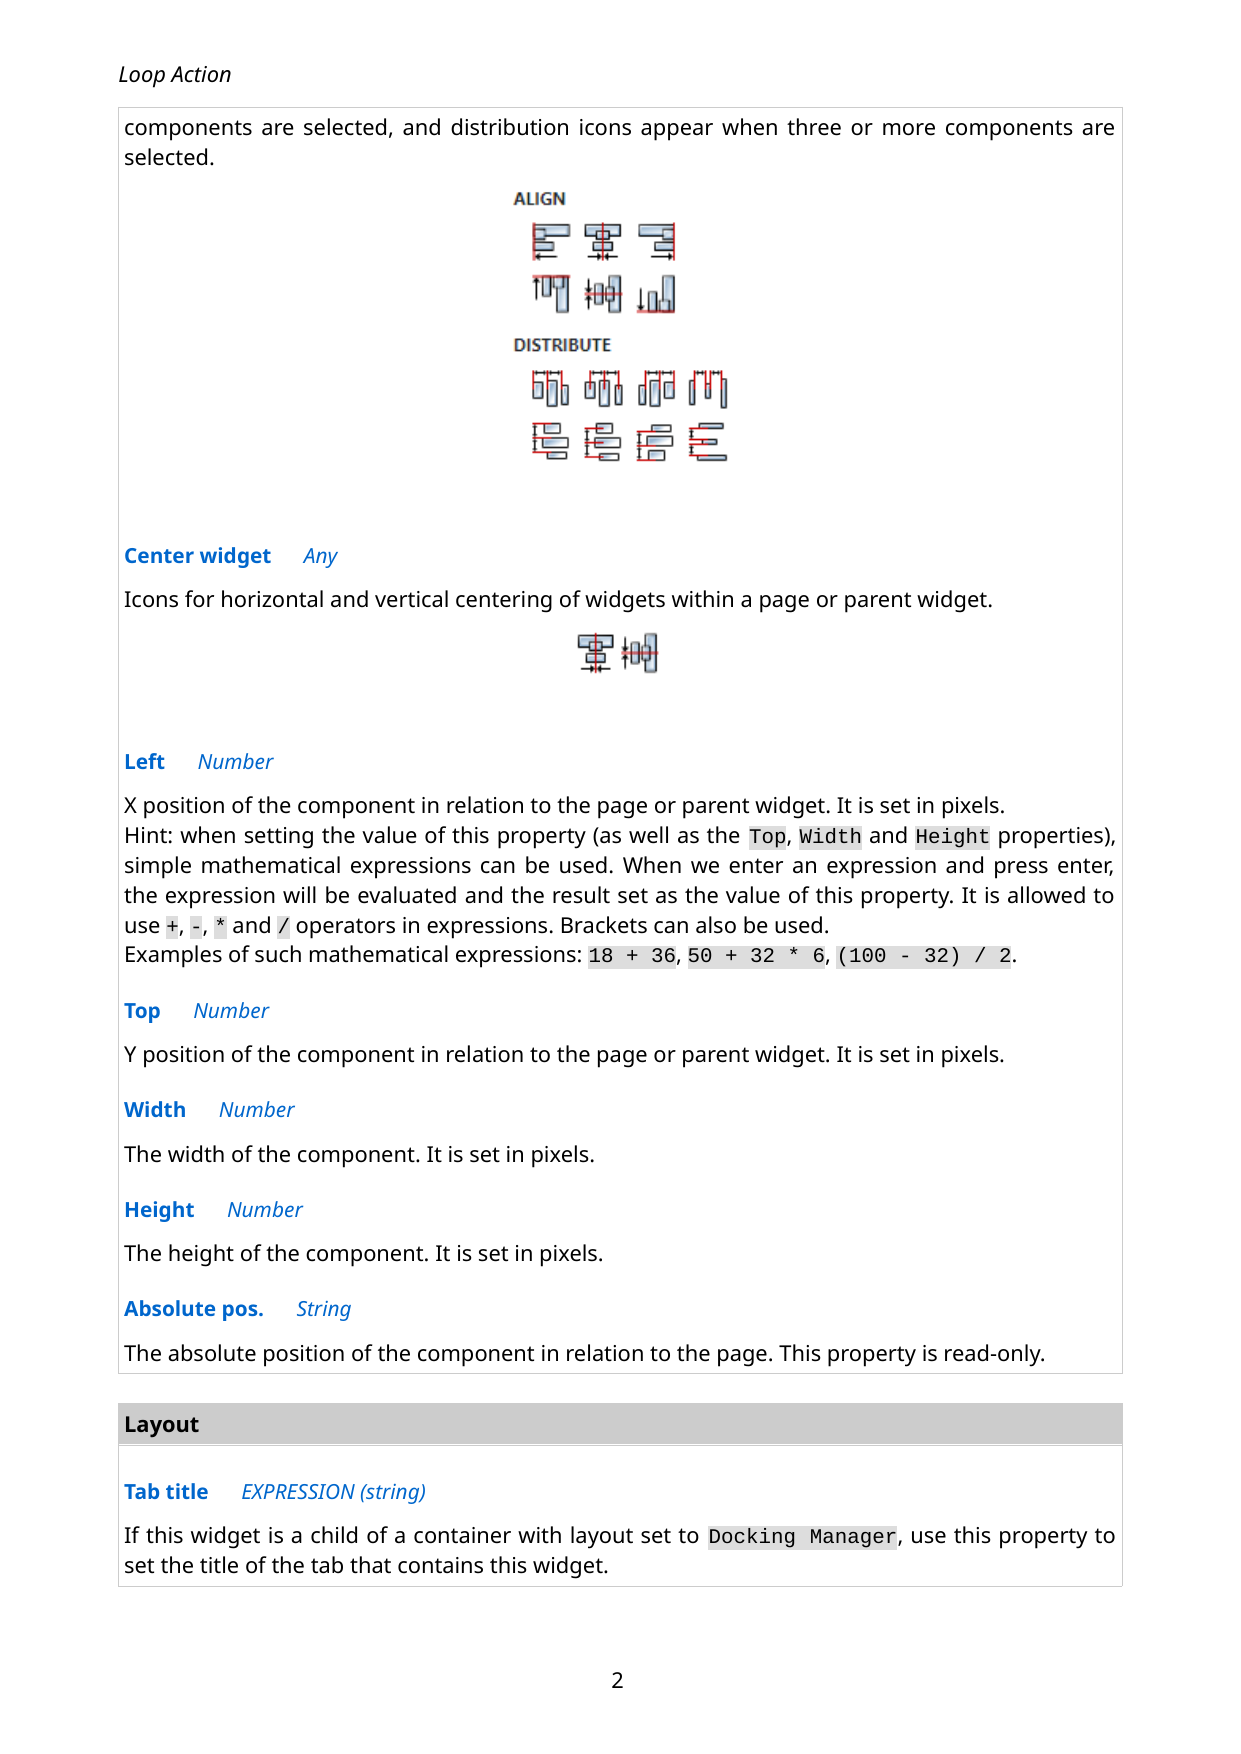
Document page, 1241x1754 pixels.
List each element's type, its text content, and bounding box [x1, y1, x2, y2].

picture [572, 626, 668, 680]
table_cell Tab title EXPRESSION (string) If this widget is a child of a container with layout set to Docking Manager, use this property to set the title of the tab that contains this widget. [119, 1446, 1122, 1586]
table_header Layout [119, 1404, 1122, 1444]
picture [490, 183, 750, 474]
table_cell components are selected, and distribution icons appear when three or more components are selected. Center widget Any Icons for horizontal and vertical centering of widgets within a page or parent widget. Left Number X position of the component in relation to the page or parent widget. It is set in pixels. Hint: when setting the value of this property (as well as the Top, Width and Height properties), simple mathematical expressions can be used. When we enter an expression and press enter, the expression will be evaluated and the result set as the value of this property. It is allowed to use +, -, * and / operators in expressions. Brackets can also be used. Examples of such mathematical expressions: 18 + 36, 50 + 32 * 6, (100 - 32) / 2. Top Number Y position of the component in relation to the page or parent widget. It is set in pixels. Width Number The width of the component. It is set in pixels. Height Number The height of the component. It is set in pixels. Absolute pos. String The absolute position of the component in relation to the page. This property is read-only. [119, 108, 1122, 1373]
